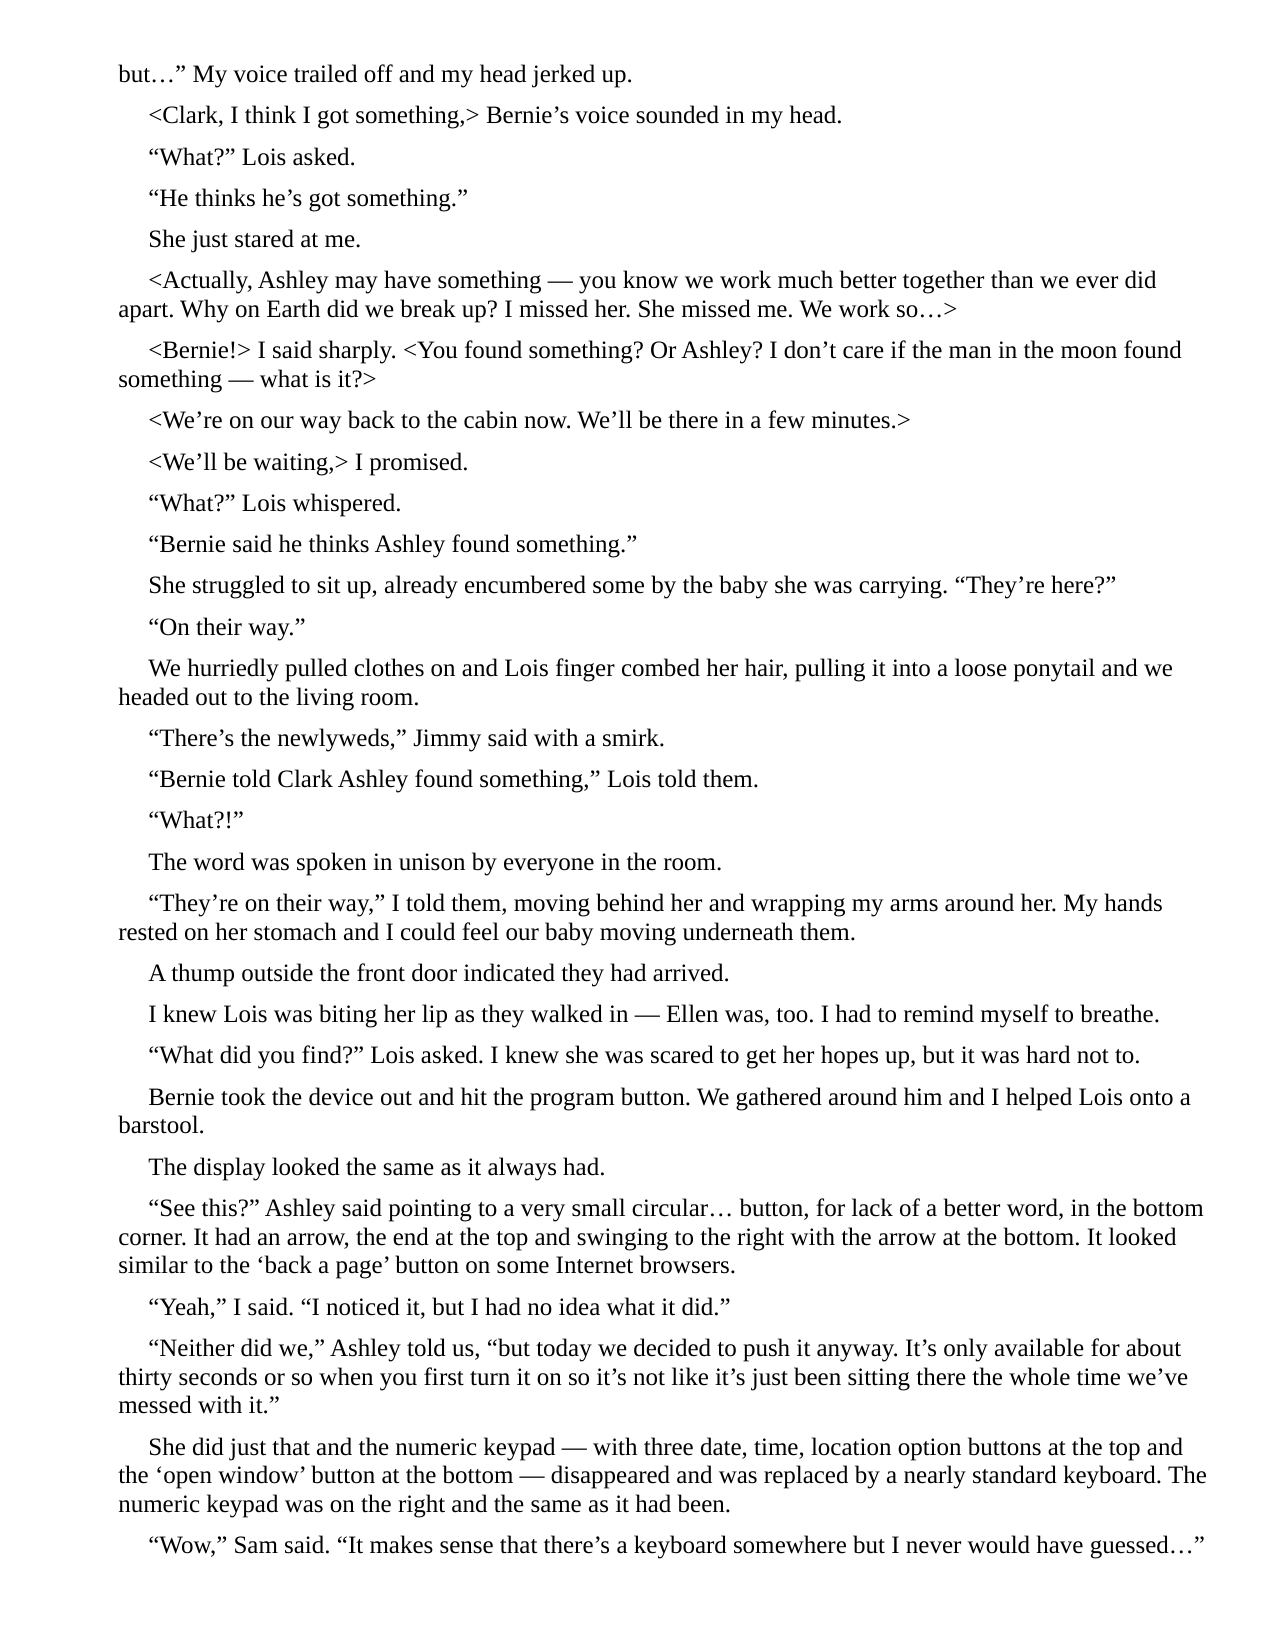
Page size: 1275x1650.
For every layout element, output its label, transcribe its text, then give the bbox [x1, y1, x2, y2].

text The word was spoken in unison by everyone in the room. [118, 847, 1216, 875]
text “What did you find?” Lois asked. I knew she was scared to get her hopes up, but it was hard not to. [118, 1040, 1216, 1069]
text <Bernie!> I said sharply. <You found something? Or Ashley? I don’t care if the man in the moon found something — what is it?> [118, 335, 1216, 393]
text “What?” Lois asked. [118, 142, 1216, 170]
text “Bernie told Clark Ashley found something,” Lois told them. [118, 764, 1216, 793]
text “On their way.” [118, 612, 1216, 640]
text She struggled to sit up, already encumbered some by the baby she was carrying. “They’re here?” [118, 570, 1216, 599]
text “There’s the newlyweds,” Jimmy said with a smirk. [118, 723, 1216, 752]
text Bernie took the device out and hit the program button. We gathered around him and I helped Lois onto a barstool. [118, 1082, 1216, 1139]
text A thump outside the front door indicated they had arrived. [118, 958, 1216, 987]
text “Neither did we,” Ashley told us, “but today we decided to push it anyway. It’s only available for about thirty seconds or so when you first turn it on so it’s not like it’s just been sitting there the whole time we’ve messed with it.” [118, 1333, 1216, 1419]
text “What?” Lois whispered. [118, 488, 1216, 517]
text <We’re on our way back to the cabin now. We’ll be there in a few minutes.> [118, 405, 1216, 434]
text She did just that and the numeric keypad — with three date, time, location option buttons at the top and the ‘open window’ button at the bottom — disappeared and was replaced by a nearly standard keyboard. The numeric keypad was on the right and the same as it had been. [118, 1432, 1216, 1518]
text “They’re on their way,” I told them, moving behind her and wrapping my arms around her. My hands rested on her stomach and I could feel our baby moving underneath them. [118, 888, 1216, 945]
text “See this?” Ashley said pointing to a very small circular… button, for lack of a better word, in the bottom corner. It had an arrow, the end at the top and swinging to the right with the arrow at the bottom. It looked similar to the ‘back a page’ button on some Internet browsers. [118, 1193, 1216, 1279]
text “What?!” [118, 805, 1216, 834]
text “Wow,” Sam said. “It makes sense that there’s a keyboard somewhere but I never would have guessed…” [118, 1530, 1216, 1559]
text “He thinks he’s got something.” [118, 183, 1216, 212]
text <Clark, I think I got something,> Bernie’s voice sounded in my head. [118, 100, 1216, 129]
text “Yeah,” I said. “I noticed it, but I had no idea what it did.” [118, 1292, 1216, 1320]
text “Bernie said he thinks Ashley found something.” [118, 529, 1216, 558]
text <We’ll be waiting,> I promised. [118, 447, 1216, 475]
text The display looked the same as it always had. [118, 1152, 1216, 1180]
text <Actually, Ashley may have something — you know we work much better together than we ever did apart. Why on Earth did we break up? I missed her. She missed me. We work so…> [118, 265, 1216, 323]
text I knew Lois was biting her lip as they walked in — Ellen was, too. I had to remind myself to breathe. [118, 999, 1216, 1028]
text We hurriedly pulled clothes on and Lois finger combed her hair, pulling it into a loose ponytail and we headed out to the living room. [118, 653, 1216, 710]
text She just stared at me. [118, 224, 1216, 253]
text but…” My voice trailed off and my head jerked up. [118, 59, 1216, 88]
